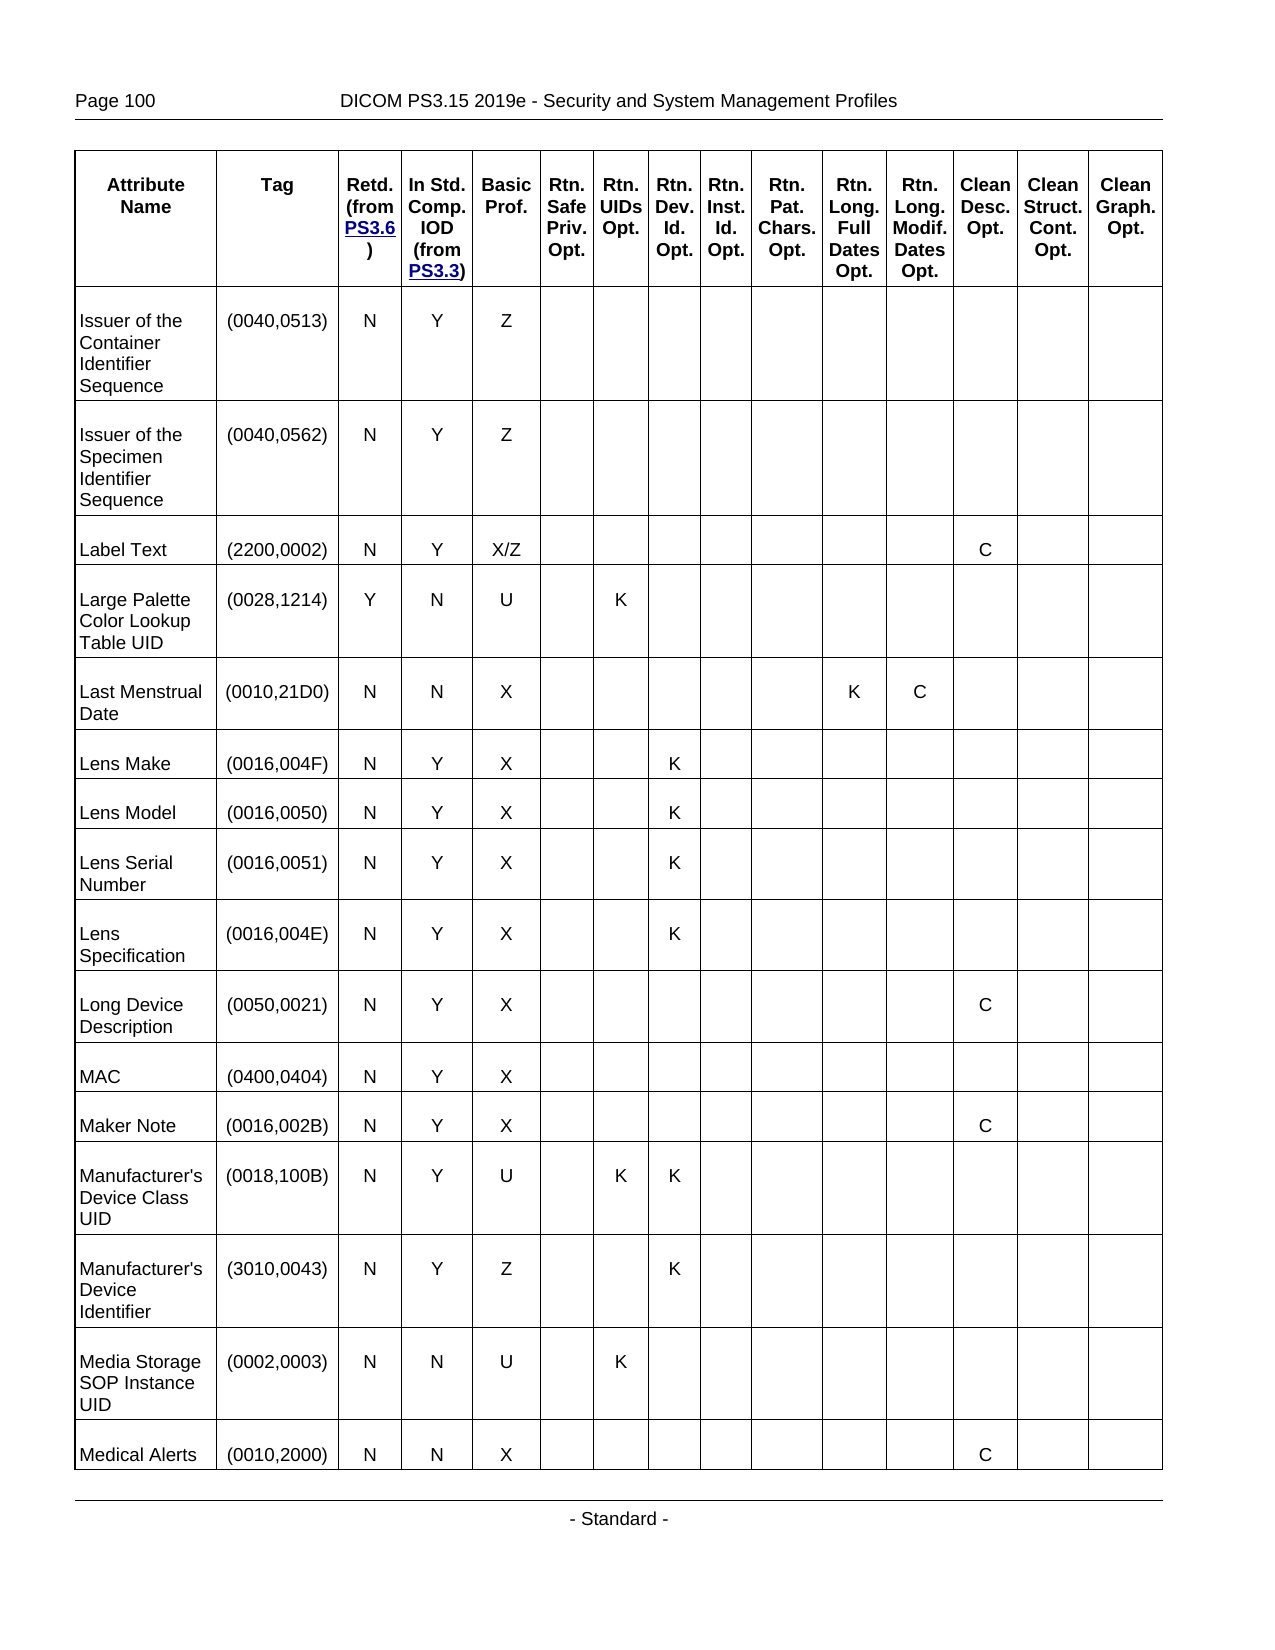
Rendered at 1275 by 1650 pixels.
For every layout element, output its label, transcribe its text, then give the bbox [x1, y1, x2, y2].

table_cell [701, 730, 751, 778]
table_cell Z [473, 287, 540, 400]
table_cell N [339, 516, 401, 564]
table_cell [752, 516, 822, 564]
table_cell N [339, 1235, 401, 1327]
table_cell Lens Make [76, 730, 216, 778]
table_cell [594, 829, 648, 899]
table_cell C [954, 1420, 1017, 1469]
table_cell X [473, 900, 540, 970]
table_cell (0002,0003) [217, 1328, 338, 1419]
table_cell [701, 971, 751, 1042]
table_cell [594, 516, 648, 564]
table_cell [594, 900, 648, 970]
table_cell [701, 1420, 751, 1469]
table_cell [649, 1328, 700, 1419]
table_cell Y [402, 1043, 472, 1091]
table_header Basic Prof. [473, 151, 540, 286]
table_cell [541, 1142, 593, 1234]
table_cell Y [402, 971, 472, 1042]
table_cell Y [402, 779, 472, 828]
table_cell [1018, 730, 1088, 778]
table_cell X [473, 971, 540, 1042]
table_cell N [339, 287, 401, 400]
table_cell [823, 900, 886, 970]
table_cell [954, 900, 1017, 970]
table_cell Y [402, 1092, 472, 1141]
table_header Rtn. Inst. Id. Opt. [701, 151, 751, 286]
table_cell [649, 658, 700, 728]
table_cell [649, 971, 700, 1042]
table_cell (0028,1214) [217, 565, 338, 657]
table_cell N [402, 1420, 472, 1469]
table_cell N [339, 779, 401, 828]
table_cell [594, 287, 648, 400]
table_cell (3010,0043) [217, 1235, 338, 1327]
table_cell [887, 565, 953, 657]
table_cell [1018, 779, 1088, 828]
table_cell Y [402, 829, 472, 899]
table_cell [1018, 287, 1088, 400]
table_cell [887, 730, 953, 778]
table_cell [752, 971, 822, 1042]
table_cell [954, 779, 1017, 828]
table_cell [752, 1043, 822, 1091]
table_cell [1089, 1142, 1162, 1234]
table_cell [1018, 1092, 1088, 1141]
table_cell [752, 401, 822, 515]
table_cell C [887, 658, 953, 728]
table_cell [701, 779, 751, 828]
table_cell [954, 287, 1017, 400]
table_cell (2200,0002) [217, 516, 338, 564]
table_cell N [339, 829, 401, 899]
table_cell [887, 779, 953, 828]
table_cell Z [473, 401, 540, 515]
table_cell (0018,100B) [217, 1142, 338, 1234]
table_cell [541, 516, 593, 564]
table_header Clean Desc. Opt. [954, 151, 1017, 286]
table_cell [541, 829, 593, 899]
table_cell [541, 565, 593, 657]
table_cell Y [402, 900, 472, 970]
table_cell [1089, 401, 1162, 515]
table_cell [1018, 565, 1088, 657]
table_cell Y [402, 401, 472, 515]
table_cell [954, 730, 1017, 778]
table_cell [752, 1142, 822, 1234]
table_cell [1089, 658, 1162, 728]
table_cell [823, 401, 886, 515]
table_cell [1018, 401, 1088, 515]
table_cell [1018, 829, 1088, 899]
table_cell [1089, 971, 1162, 1042]
table_cell [541, 1235, 593, 1327]
table_cell [594, 658, 648, 728]
table_cell MAC [76, 1043, 216, 1091]
table_cell [823, 1328, 886, 1419]
table_cell [887, 829, 953, 899]
table_cell X [473, 1420, 540, 1469]
table_cell [594, 971, 648, 1042]
table_cell Label Text [76, 516, 216, 564]
table_cell [954, 401, 1017, 515]
table_cell N [339, 1142, 401, 1234]
table_cell [541, 1420, 593, 1469]
table_cell [752, 779, 822, 828]
table_cell [1018, 1235, 1088, 1327]
table_cell [954, 658, 1017, 728]
table_cell [1089, 829, 1162, 899]
table_cell [823, 1142, 886, 1234]
table_cell [887, 1235, 953, 1327]
table_cell [1089, 516, 1162, 564]
table_header Rtn. Safe Priv. Opt. [541, 151, 593, 286]
table_cell [823, 1043, 886, 1091]
table_cell [823, 516, 886, 564]
table_cell [887, 1092, 953, 1141]
table_cell [954, 829, 1017, 899]
table_cell [1089, 1420, 1162, 1469]
table_cell (0016,0050) [217, 779, 338, 828]
table_cell [1018, 1420, 1088, 1469]
table_cell [701, 1043, 751, 1091]
table_cell [594, 779, 648, 828]
table_cell [954, 1328, 1017, 1419]
table_cell [1018, 1328, 1088, 1419]
table_cell [823, 779, 886, 828]
table_cell [1089, 287, 1162, 400]
table_cell [541, 900, 593, 970]
table_cell [887, 287, 953, 400]
table_cell [887, 1043, 953, 1091]
table_header Rtn. Long. Modif. Dates Opt. [887, 151, 953, 286]
table_cell [752, 565, 822, 657]
table_cell [1089, 730, 1162, 778]
table_cell K [649, 900, 700, 970]
table_cell [954, 1043, 1017, 1091]
table_cell X [473, 1092, 540, 1141]
table_cell N [339, 401, 401, 515]
table_cell K [594, 565, 648, 657]
table_cell X [473, 730, 540, 778]
table_cell [887, 516, 953, 564]
table_cell [823, 971, 886, 1042]
table_cell [594, 401, 648, 515]
table_cell X/Z [473, 516, 540, 564]
table_cell K [649, 730, 700, 778]
table_cell [1018, 1142, 1088, 1234]
table_cell [752, 1092, 822, 1141]
table_cell [823, 565, 886, 657]
table_cell [594, 1235, 648, 1327]
table_cell [752, 658, 822, 728]
table_cell [701, 287, 751, 400]
table_cell Y [402, 1235, 472, 1327]
table_cell C [954, 971, 1017, 1042]
table_cell U [473, 565, 540, 657]
table_cell Long Device Description [76, 971, 216, 1042]
table_cell [701, 1235, 751, 1327]
table_cell [701, 1328, 751, 1419]
table_cell [752, 1420, 822, 1469]
table_cell [887, 401, 953, 515]
table_cell [701, 900, 751, 970]
table_cell [887, 900, 953, 970]
table_cell [1089, 1235, 1162, 1327]
table_cell [541, 1328, 593, 1419]
table_cell K [649, 1142, 700, 1234]
table_cell [541, 1043, 593, 1091]
table_cell X [473, 779, 540, 828]
table_cell X [473, 829, 540, 899]
table_cell [594, 1092, 648, 1141]
table_cell [887, 1420, 953, 1469]
table_cell K [823, 658, 886, 728]
table_cell [649, 287, 700, 400]
table_cell [823, 1092, 886, 1141]
table_cell N [402, 658, 472, 728]
table_cell [1089, 779, 1162, 828]
table_cell [594, 730, 648, 778]
table_cell (0050,0021) [217, 971, 338, 1042]
table_cell [649, 516, 700, 564]
table_cell Y [402, 516, 472, 564]
table_cell N [339, 1092, 401, 1141]
table_cell Last Menstrual Date [76, 658, 216, 728]
table_cell Manufacturer's Device Class UID [76, 1142, 216, 1234]
table_cell X [473, 658, 540, 728]
table_cell N [339, 730, 401, 778]
table_cell [752, 1328, 822, 1419]
table_cell Maker Note [76, 1092, 216, 1141]
table_cell [954, 1235, 1017, 1327]
table_cell K [594, 1328, 648, 1419]
table_header In Std. Comp. IOD (from PS3.3) [402, 151, 472, 286]
table_header Rtn. Long. Full Dates Opt. [823, 151, 886, 286]
table_header Tag [217, 151, 338, 286]
table_cell [887, 971, 953, 1042]
table_cell C [954, 516, 1017, 564]
table_cell (0016,004F) [217, 730, 338, 778]
table_header Clean Struct. Cont. Opt. [1018, 151, 1088, 286]
table_cell Manufacturer's Device Identifier [76, 1235, 216, 1327]
table_cell [752, 829, 822, 899]
table_cell [649, 1092, 700, 1141]
table_cell Y [402, 1142, 472, 1234]
table_cell [701, 401, 751, 515]
table_cell [1018, 516, 1088, 564]
table_cell [701, 829, 751, 899]
table_cell (0400,0404) [217, 1043, 338, 1091]
table_cell [823, 829, 886, 899]
table_cell N [402, 565, 472, 657]
table_cell K [649, 1235, 700, 1327]
table_header Rtn. Dev. Id. Opt. [649, 151, 700, 286]
table_cell [1018, 971, 1088, 1042]
table_cell [1018, 1043, 1088, 1091]
table_cell N [339, 658, 401, 728]
table_cell [541, 971, 593, 1042]
table_cell [649, 1420, 700, 1469]
table_cell [823, 1420, 886, 1469]
table_cell X [473, 1043, 540, 1091]
table_cell [541, 658, 593, 728]
table_cell [1089, 1043, 1162, 1091]
table_cell N [339, 971, 401, 1042]
table_cell [594, 1043, 648, 1091]
table_cell [594, 1420, 648, 1469]
table_cell [823, 730, 886, 778]
table_cell N [339, 1420, 401, 1469]
table_cell [752, 1235, 822, 1327]
table_cell [701, 658, 751, 728]
table_cell [1089, 1092, 1162, 1141]
table_cell [752, 287, 822, 400]
table_cell N [339, 900, 401, 970]
table_cell Lens Serial Number [76, 829, 216, 899]
table_cell [887, 1142, 953, 1234]
table_cell C [954, 1092, 1017, 1141]
table_cell Z [473, 1235, 540, 1327]
table_cell [752, 730, 822, 778]
table_cell [1089, 565, 1162, 657]
table_cell Y [339, 565, 401, 657]
table_cell [649, 565, 700, 657]
table_cell [954, 1142, 1017, 1234]
table_cell [541, 287, 593, 400]
table_cell [541, 730, 593, 778]
table_cell U [473, 1328, 540, 1419]
table_cell [1089, 900, 1162, 970]
table_cell Media Storage SOP Instance UID [76, 1328, 216, 1419]
table_cell [701, 1092, 751, 1141]
table_cell (0040,0562) [217, 401, 338, 515]
table_cell Y [402, 287, 472, 400]
table_cell Y [402, 730, 472, 778]
table_cell K [594, 1142, 648, 1234]
table_cell [1018, 658, 1088, 728]
table_cell Lens Specification [76, 900, 216, 970]
table_cell Issuer of the Specimen Identifier Sequence [76, 401, 216, 515]
table_header Attribute Name [76, 151, 216, 286]
table_header Retd. (from PS3.6) [339, 151, 401, 286]
table_cell (0016,0051) [217, 829, 338, 899]
table_cell (0016,004E) [217, 900, 338, 970]
table_cell [954, 565, 1017, 657]
table_cell [823, 1235, 886, 1327]
table_cell (0040,0513) [217, 287, 338, 400]
table_cell Large Palette Color Lookup Table UID [76, 565, 216, 657]
table_cell (0016,002B) [217, 1092, 338, 1141]
table_cell N [339, 1043, 401, 1091]
table_cell [649, 1043, 700, 1091]
table_cell [541, 1092, 593, 1141]
table_cell [1089, 1328, 1162, 1419]
table_header Rtn. Pat. Chars. Opt. [752, 151, 822, 286]
table_cell Medical Alerts [76, 1420, 216, 1469]
table_cell [541, 779, 593, 828]
table_cell [887, 1328, 953, 1419]
table_cell [701, 516, 751, 564]
table_cell N [339, 1328, 401, 1419]
table_cell U [473, 1142, 540, 1234]
table_cell N [402, 1328, 472, 1419]
table_cell K [649, 779, 700, 828]
table_cell (0010,2000) [217, 1420, 338, 1469]
table_cell [701, 1142, 751, 1234]
table_header Rtn. UIDs Opt. [594, 151, 648, 286]
table_cell [752, 900, 822, 970]
table_cell Lens Model [76, 779, 216, 828]
table_cell Issuer of the Container Identifier Sequence [76, 287, 216, 400]
table_cell [649, 401, 700, 515]
table_cell (0010,21D0) [217, 658, 338, 728]
table_cell [1018, 900, 1088, 970]
table_cell [541, 401, 593, 515]
table_cell [823, 287, 886, 400]
table_cell K [649, 829, 700, 899]
table_cell [701, 565, 751, 657]
table_header Clean Graph. Opt. [1089, 151, 1162, 286]
